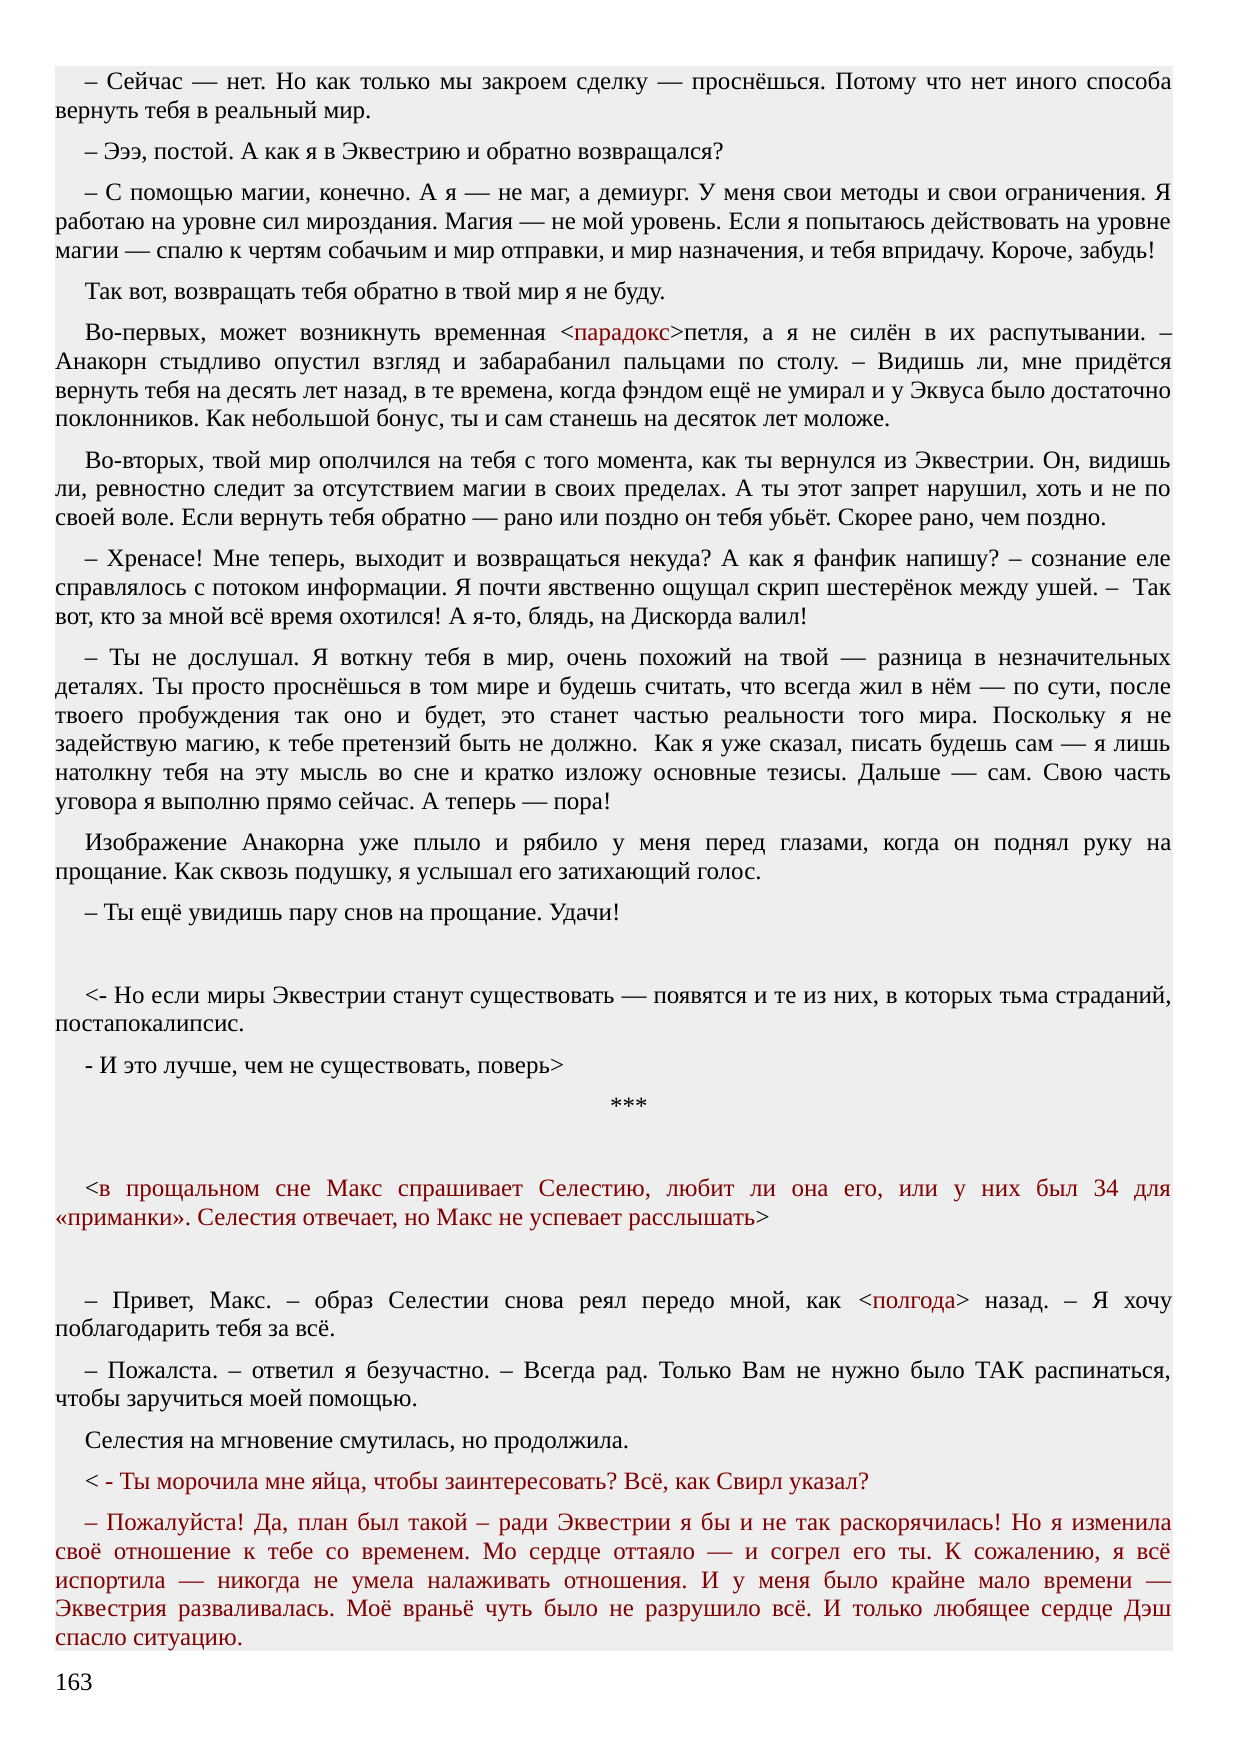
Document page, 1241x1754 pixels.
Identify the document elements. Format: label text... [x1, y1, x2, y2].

text – Пожалста. – ответил я безучастно. – Всегда рад. Только Вам не нужно было ТАК распинаться, чтобы заручиться моей помощью. [55, 1355, 1173, 1412]
text - И это лучше, чем не существовать, поверь> [55, 1050, 1173, 1078]
text – Пожалуйста! Да, план был такой – ради Эквестрии я бы и не так раскорячилась! Но я изменила своё отношение к тебе со временем. Мо сердце оттаяло — и согрел его ты. К сожалению, я всё испортила — никогда не умела налаживать отношения. И у меня было крайне мало времени — Эквестрия разваливалась. Моё враньё чуть было не разрушило всё. И только любящее сердце Дэш спасло ситуацию. [55, 1507, 1173, 1651]
text Во-первых, может возникнуть временная <парадокс>петля, а я не силён в их распутывании. – Анакорн стыдливо опустил взгляд и забарабанил пальцами по столу. – Видишь ли, мне придётся вернуть тебя на десять лет назад, в те времена, когда фэндом ещё не умирал и у Эквуса было достаточно поклонников. Как небольшой бонус, ты и сам станешь на десяток лет моложе. [55, 317, 1173, 432]
text – Ты ещё увидишь пару снов на прощание. Удачи! [55, 897, 1173, 926]
text Изображение Анакорна уже плыло и рябило у меня перед глазами, когда он поднял руку на прощание. Как сквозь подушку, я услышал его затихающий голос. [55, 827, 1173, 885]
text – Сейчас — нет. Но как только мы закроем сделку — проснёшься. Потому что нет иного способа вернуть тебя в реальный мир. [55, 66, 1173, 123]
text Во-вторых, твой мир ополчился на тебя с того момента, как ты вернулся из Эквестрии. Он, видишь ли, ревностно следит за отсутствием магии в своих пределах. А ты этот запрет нарушил, хоть и не по своей воле. Если вернуть тебя обратно — рано или поздно он тебя убьёт. Скорее рано, чем поздно. [55, 445, 1173, 531]
text – Хренасе! Мне теперь, выходит и возвращаться некуда? А как я фанфик напишу? – сознание еле справлялось с потоком информации. Я почти явственно ощущал скрип шестерёнок между ушей. – Так вот, кто за мной всё время охотился! А я-то, блядь, на Дискорда валил! [55, 543, 1173, 630]
text Селестия на мгновение смутилась, но продолжила. [55, 1425, 1173, 1453]
text < - Ты морочила мне яйца, чтобы заинтересовать? Всё, как Свирл указал? [55, 1466, 1173, 1495]
text *** [55, 1091, 1173, 1120]
text <в прощальном сне Макс спрашивает Селестию, любит ли она его, или у них был 34 для «приманки». Селестия отвечает, но Макс не успевает расслышать> [55, 1173, 1173, 1231]
text – Эээ, постой. А как я в Эквестрию и обратно возвращался? [55, 136, 1173, 165]
text <- Но если миры Эквестрии станут существовать — появятся и те из них, в которых тьма страданий, постапокалипсис. [55, 980, 1173, 1037]
text – С помощью магии, конечно. А я — не маг, а демиург. У меня свои методы и свои ограничения. Я работаю на уровне сил мироздания. Магия — не мой уровень. Если я попытаюсь действовать на уровне магии — спалю к чертям собачьим и мир отправки, и мир назначения, и тебя впридачу. Короче, забудь! [55, 177, 1173, 263]
text – Ты не дослушал. Я воткну тебя в мир, очень похожий на твой — разница в незначительных деталях. Ты просто проснёшься в том мире и будешь считать, что всегда жил в нём — по сути, после твоего пробуждения так оно и будет, это станет частью реальности того мира. Поскольку я не задействую магию, к тебе претензий быть не должно. Как я уже сказал, писать будешь сам — я лишь натолкну тебя на эту мысль во сне и кратко изложу основные тезисы. Дальше — сам. Свою часть уговора я выполню прямо сейчас. А теперь — пора! [55, 642, 1173, 815]
text – Привет, Макс. – образ Селестии снова реял передо мной, как <полгода> назад. – Я хочу поблагодарить тебя за всё. [55, 1285, 1173, 1342]
text Так вот, возвращать тебя обратно в твой мир я не буду. [55, 276, 1173, 305]
